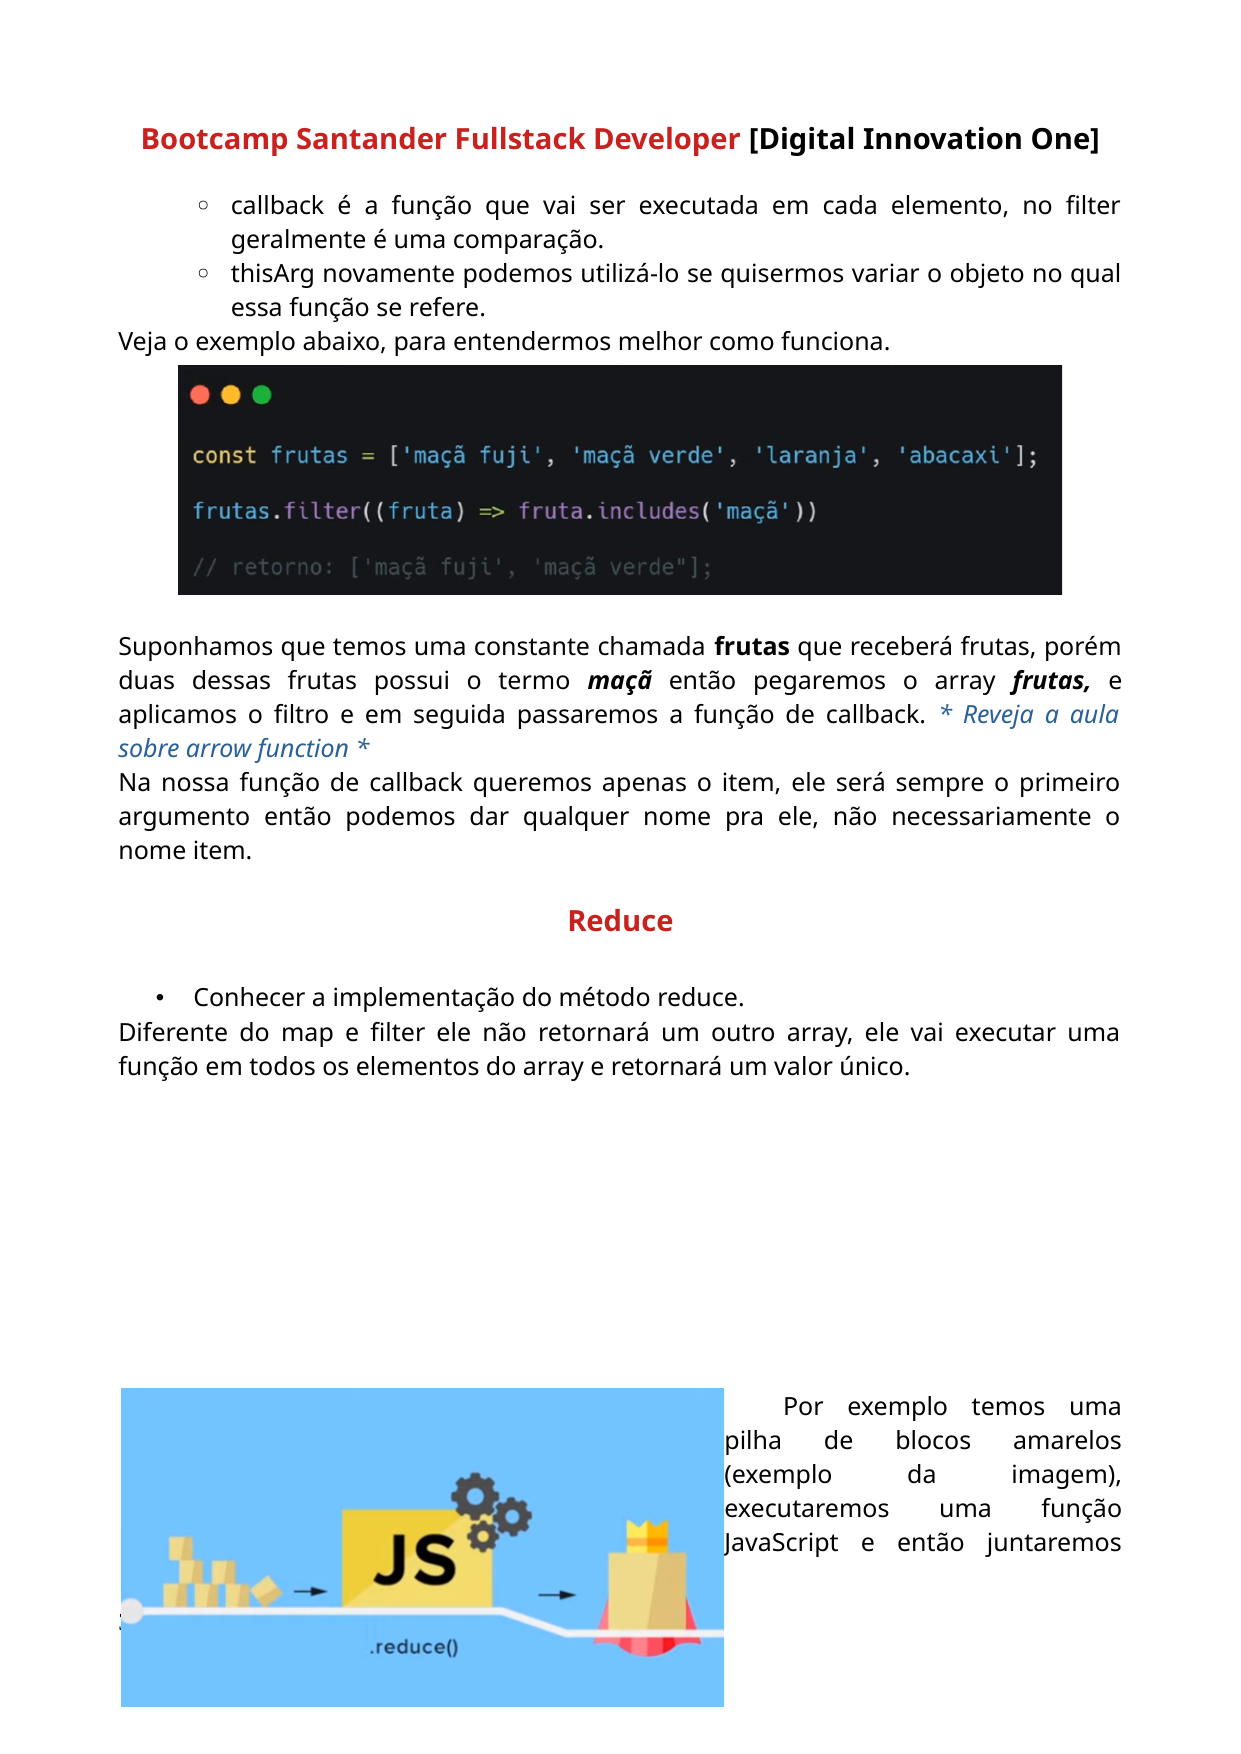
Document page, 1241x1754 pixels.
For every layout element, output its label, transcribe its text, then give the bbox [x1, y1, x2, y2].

text Reduce [118, 901, 1122, 940]
text Na nossa função de callback queremos apenas o item, ele será sempre o primeiro argumento então podemos dar qualquer nome pra ele, não necessariamente o nome item. [118, 764, 1122, 867]
list Conhecer a implementação do método reduce. [156, 980, 1122, 1014]
text Veja o exemplo abaixo, para entendermos melhor como funciona. [118, 323, 1122, 358]
picture [178, 365, 1063, 595]
text Suponhamos que temos uma constante chamada frutas que receberá frutas, porém duas dessas frutas possui o termo maçã então pegaremos o array frutas, e aplicamos o filtro e em seguida passaremos a função de callback. * Reveja a aula sobre arrow function * [118, 628, 1122, 764]
picture [121, 1388, 725, 1707]
text Por exemplo temos uma pilha de blocos amarelos (exemplo da imagem), executaremos uma função JavaScript e então juntaremos [725, 1389, 1122, 1559]
text Diferente do map e filter ele não retornará um outro array, ele vai executar uma função em todos os elementos do array e retornará um valor único. [118, 1014, 1122, 1082]
list callback é a função que vai ser executada em cada elemento, no filter geralmente é uma comparação. [193, 187, 1122, 255]
list thisArg novamente podemos utilizá-lo se quisermos variar o objeto no qual essa função se refere. [193, 255, 1122, 323]
